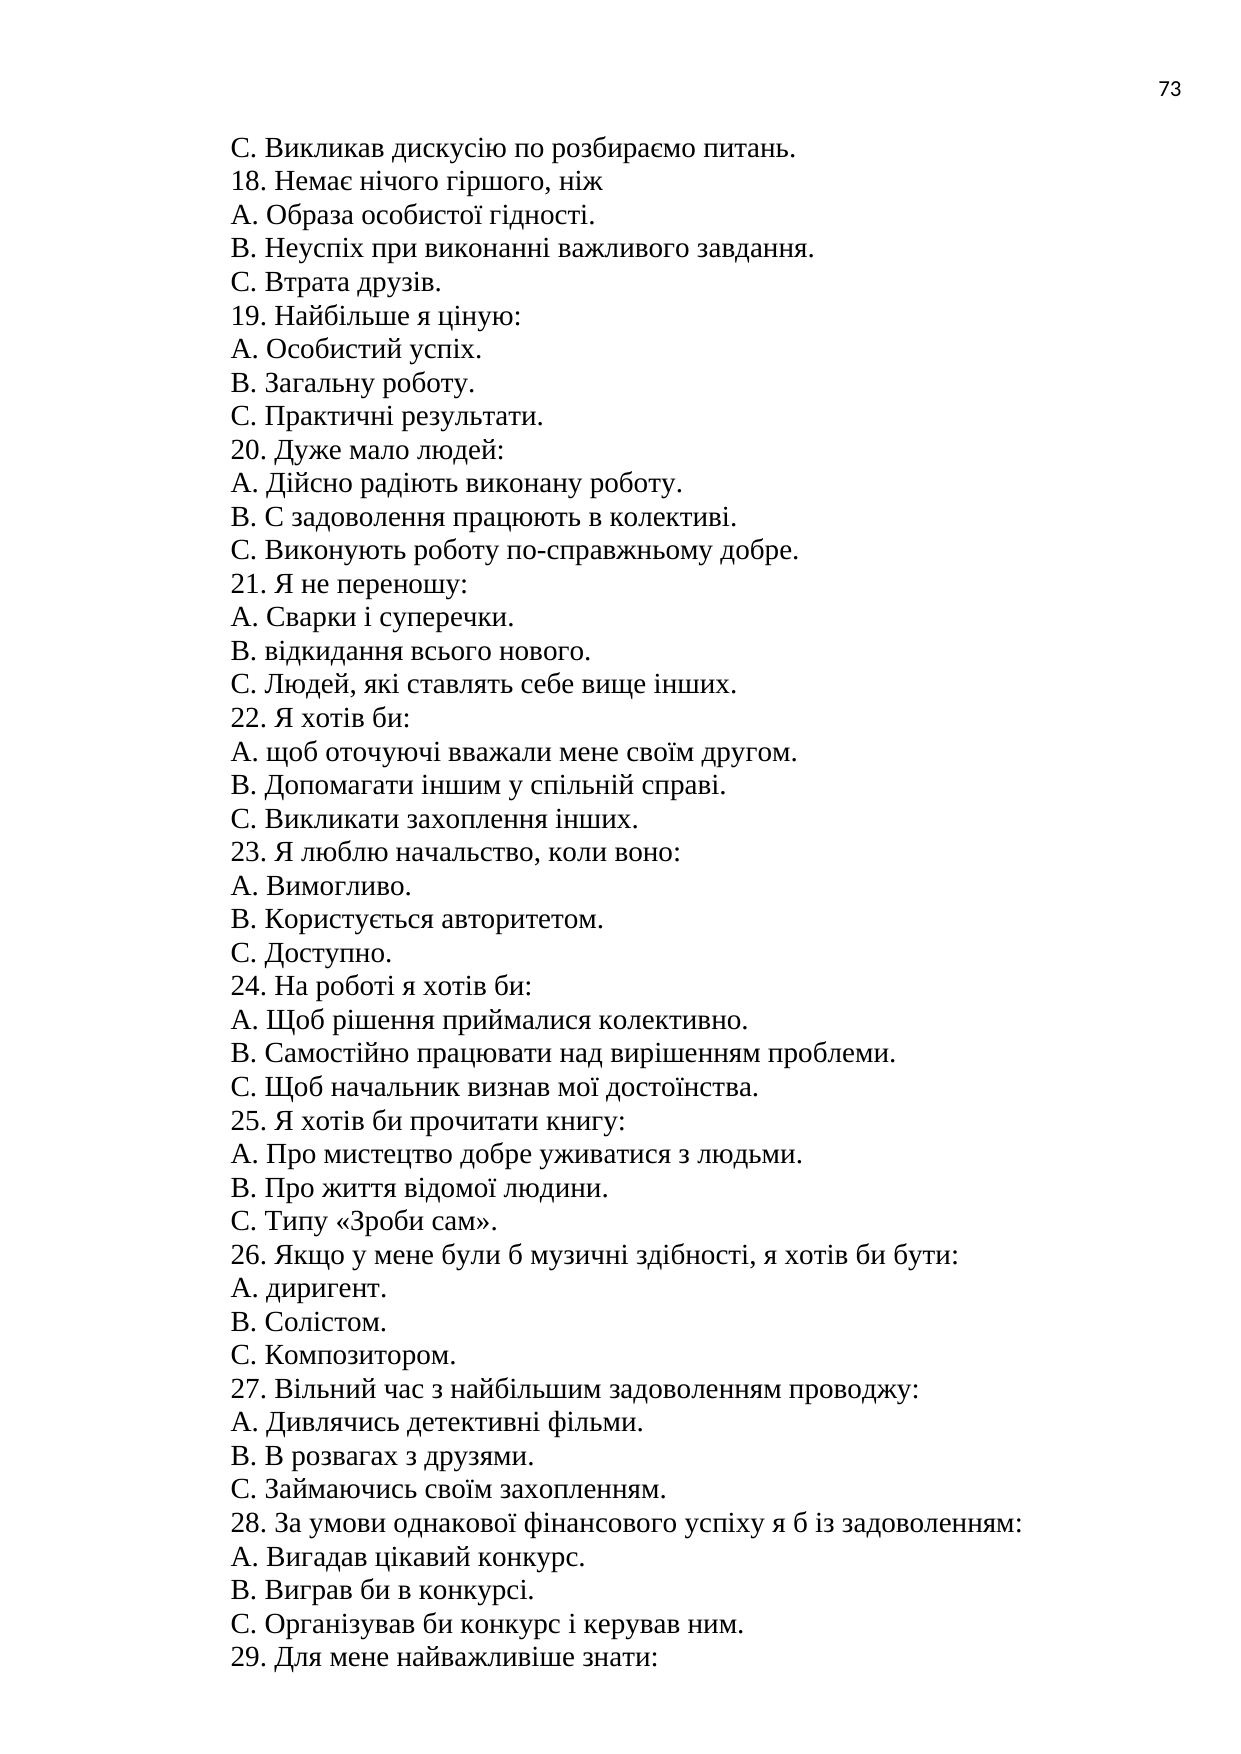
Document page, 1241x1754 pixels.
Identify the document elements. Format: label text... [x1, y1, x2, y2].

text А. Образа особистої гідності. [177, 197, 1181, 231]
text 18. Немає нічого гіршого, ніж [177, 163, 1181, 197]
text В. Солістом. [177, 1304, 1181, 1337]
text 24. На роботі я хотів би: [177, 968, 1181, 1002]
text В. Про життя відомої людини. [177, 1170, 1181, 1203]
text В. Неуспіх при виконанні важливого завдання. [177, 231, 1181, 264]
text 22. Я хотів би: [177, 700, 1181, 734]
text В. Користується авторитетом. [177, 901, 1181, 935]
text В. В розвагах з друзями. [177, 1438, 1181, 1472]
text С. Організував би конкурс і керував ним. [177, 1606, 1181, 1639]
text А. диригент. [177, 1270, 1181, 1304]
text С. Втрата друзів. [177, 264, 1181, 298]
text А. Про мистецтво добре уживатися з людьми. [177, 1136, 1181, 1170]
text В. Самостійно працювати над вирішенням проблеми. [177, 1036, 1181, 1069]
text 19. Найбільше я ціную: [177, 298, 1181, 331]
text С. Викликав дискусію по розбираємо питань. [177, 130, 1181, 163]
text С. Доступно. [177, 935, 1181, 968]
text 27. Вільний час з найбільшим задоволенням проводжу: [177, 1371, 1181, 1404]
text А. Сварки і суперечки. [177, 599, 1181, 633]
text С. Викликати захоплення інших. [177, 801, 1181, 834]
text С. Займаючись своїм захопленням. [177, 1472, 1181, 1505]
text С. Композитором. [177, 1337, 1181, 1371]
text 25. Я хотів би прочитати книгу: [177, 1103, 1181, 1136]
text 28. За умови однакової фінансового успіху я б із задоволенням: [177, 1505, 1181, 1539]
text С. Практичні результати. [177, 398, 1181, 432]
text С. Людей, які ставлять себе вище інших. [177, 667, 1181, 700]
text 21. Я не переношу: [177, 566, 1181, 599]
text А. Дійсно радіють виконану роботу. [177, 465, 1181, 499]
text А. Щоб рішення приймалися колективно. [177, 1002, 1181, 1036]
text В. Загальну роботу. [177, 365, 1181, 398]
text А. Дивлячись детективні фільми. [177, 1404, 1181, 1438]
text 26. Якщо у мене були б музичні здібності, я хотів би бути: [177, 1237, 1181, 1270]
text А. Особистий успіх. [177, 331, 1181, 365]
text 29. Для мене найважливіше знати: [177, 1639, 1181, 1673]
text С. Типу «Зроби сам». [177, 1203, 1181, 1237]
text В. Виграв би в конкурсі. [177, 1572, 1181, 1606]
text 20. Дуже мало людей: [177, 432, 1181, 465]
text А. Вимогливо. [177, 868, 1181, 901]
text В. С задоволення працюють в колективі. [177, 499, 1181, 532]
text 23. Я люблю начальство, коли воно: [177, 834, 1181, 868]
text В. Допомагати іншим у спільній справі. [177, 767, 1181, 801]
text С. Щоб начальник визнав мої достоїнства. [177, 1069, 1181, 1103]
text А. Вигадав цікавий конкурс. [177, 1539, 1181, 1572]
text А. щоб оточуючі вважали мене своїм другом. [177, 734, 1181, 767]
text В. відкидання всього нового. [177, 633, 1181, 667]
text С. Виконують роботу по-справжньому добре. [177, 532, 1181, 566]
